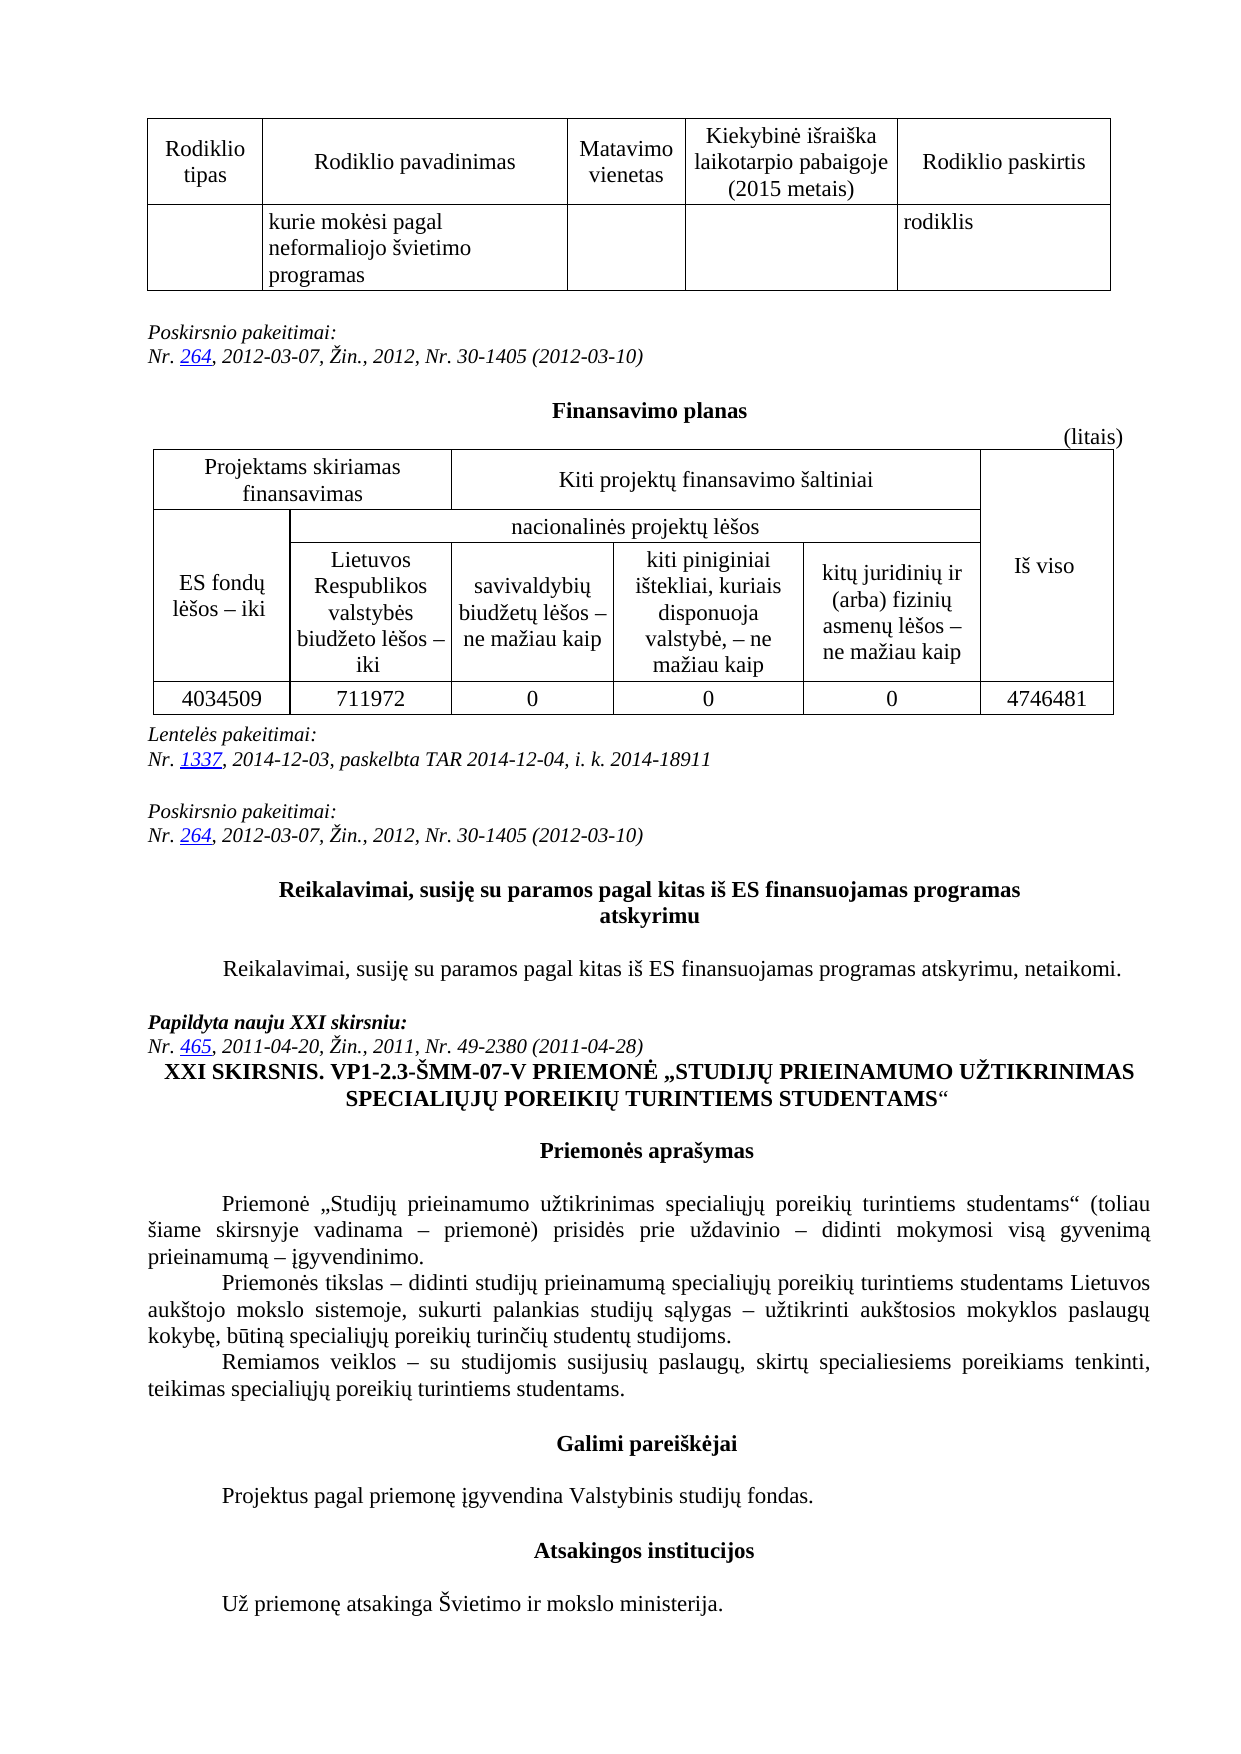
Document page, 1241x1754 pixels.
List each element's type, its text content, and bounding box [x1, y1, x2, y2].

text Priemonė „Studijų prieinamumo užtikrinimas specialiųjų poreikių turintiems studentams“ (toliau šiame skirsnyje vadinama – priemonė) prisidės prie uždavinio – didinti mokymosi visą gyvenimą prieinamumą – įgyvendinimo. [148, 1190, 1152, 1269]
table_cell Lietuvos Respublikos valstybės biudžeto lėšos – iki [291, 543, 451, 681]
text Už priemonę atsakinga Švietimo ir mokslo ministerija. [148, 1590, 1152, 1617]
text Lentelės pakeitimai: [148, 722, 1152, 746]
table_cell kitų juridinių ir (arba) fizinių asmenų lėšos – ne mažiau kaip [804, 543, 980, 681]
text Remiamos veiklos – su studijomis susijusių paslaugų, skirtų specialiesiems poreikiams tenkinti, teikimas specialiųjų poreikių turintiems studentams. [148, 1348, 1152, 1401]
text Atsakingos institucijos [148, 1538, 1152, 1564]
table_cell nacionalinės projektų lėšos [291, 510, 980, 542]
table_header Projektams skiriamas finansavimas [154, 450, 451, 509]
table_cell kiti piniginiai ištekliai, kuriais disponuoja valstybė, – ne mažiau kaip [614, 543, 803, 681]
table_cell kurie mokėsi pagal neformaliojo švietimo programas [263, 205, 567, 290]
table_cell 0 [614, 682, 803, 714]
table_header Rodiklio pavadinimas [263, 119, 567, 204]
table_cell 4034509 [154, 682, 289, 714]
table_header Kiti projektų finansavimo šaltiniai [452, 450, 980, 509]
table_header Matavimo vienetas [568, 119, 685, 204]
text (litais) [148, 423, 1152, 449]
text Nr. 264, 2012-03-07, Žin., 2012, Nr. 30-1405 (2012-03-10) [148, 823, 1152, 847]
table_cell [568, 205, 685, 290]
text Galimi pareiškėjai [148, 1430, 1152, 1456]
table_cell [686, 205, 897, 290]
table_header Iš viso [981, 450, 1113, 681]
text Nr. 264, 2012-03-07, Žin., 2012, Nr. 30-1405 (2012-03-10) [148, 344, 1152, 368]
table_cell savivaldybių biudžetų lėšos – ne mažiau kaip [452, 543, 613, 681]
text Poskirsnio pakeitimai: [148, 320, 1152, 344]
table_cell rodiklis [898, 205, 1110, 290]
table_header Kiekybinė išraiška laikotarpio pabaigoje (2015 metais) [686, 119, 897, 204]
text Priemonės aprašymas [148, 1137, 1152, 1164]
text Nr. 1337, 2014-12-03, paskelbta TAR 2014-12-04, i. k. 2014-18911 [148, 746, 1152, 771]
text Poskirsnio pakeitimai: [148, 799, 1152, 823]
text Papildyta nauju XXI skirsniu: [148, 1010, 1152, 1034]
table_cell 711972 [291, 682, 451, 714]
text Projektus pagal priemonę įgyvendina Valstybinis studijų fondas. [148, 1482, 1152, 1509]
table_cell [148, 205, 262, 290]
text Reikalavimai, susiję su paramos pagal kitas iš ES finansuojamas programas atskyrimu, netaikomi. [148, 955, 1152, 982]
table_cell 0 [452, 682, 613, 714]
table_cell 0 [804, 682, 980, 714]
text Priemonės tikslas – didinti studijų prieinamumą specialiųjų poreikių turintiems studentams Lietuvos aukštojo mokslo sistemoje, sukurti palankias studijų sąlygas – užtikrinti aukštosios mokyklos paslaugų kokybę, būtiną specialiųjų poreikių turinčių studentų studijoms. [148, 1269, 1152, 1348]
text Finansavimo planas [148, 397, 1152, 423]
table_header Rodiklio tipas [148, 119, 262, 204]
table_cell ES fondų lėšos – iki [154, 510, 289, 681]
table_header Rodiklio paskirtis [898, 119, 1110, 204]
text Nr. 465, 2011-04-20, Žin., 2011, Nr. 49-2380 (2011-04-28) [148, 1034, 1152, 1058]
text XXI SKIRSNIS. VP1-2.3-ŠMM-07-V PRIEMONĖ „STUDIJŲ PRIEINAMUMO UŽTIKRINIMAS SPECIALIŲJŲ POREIKIŲ TURINTIEMS STUDENTAMS“ [148, 1058, 1152, 1111]
text Reikalavimai, susiję su paramos pagal kitas iš ES finansuojamas programas atskyrimu [148, 876, 1152, 929]
table_cell 4746481 [981, 682, 1113, 714]
